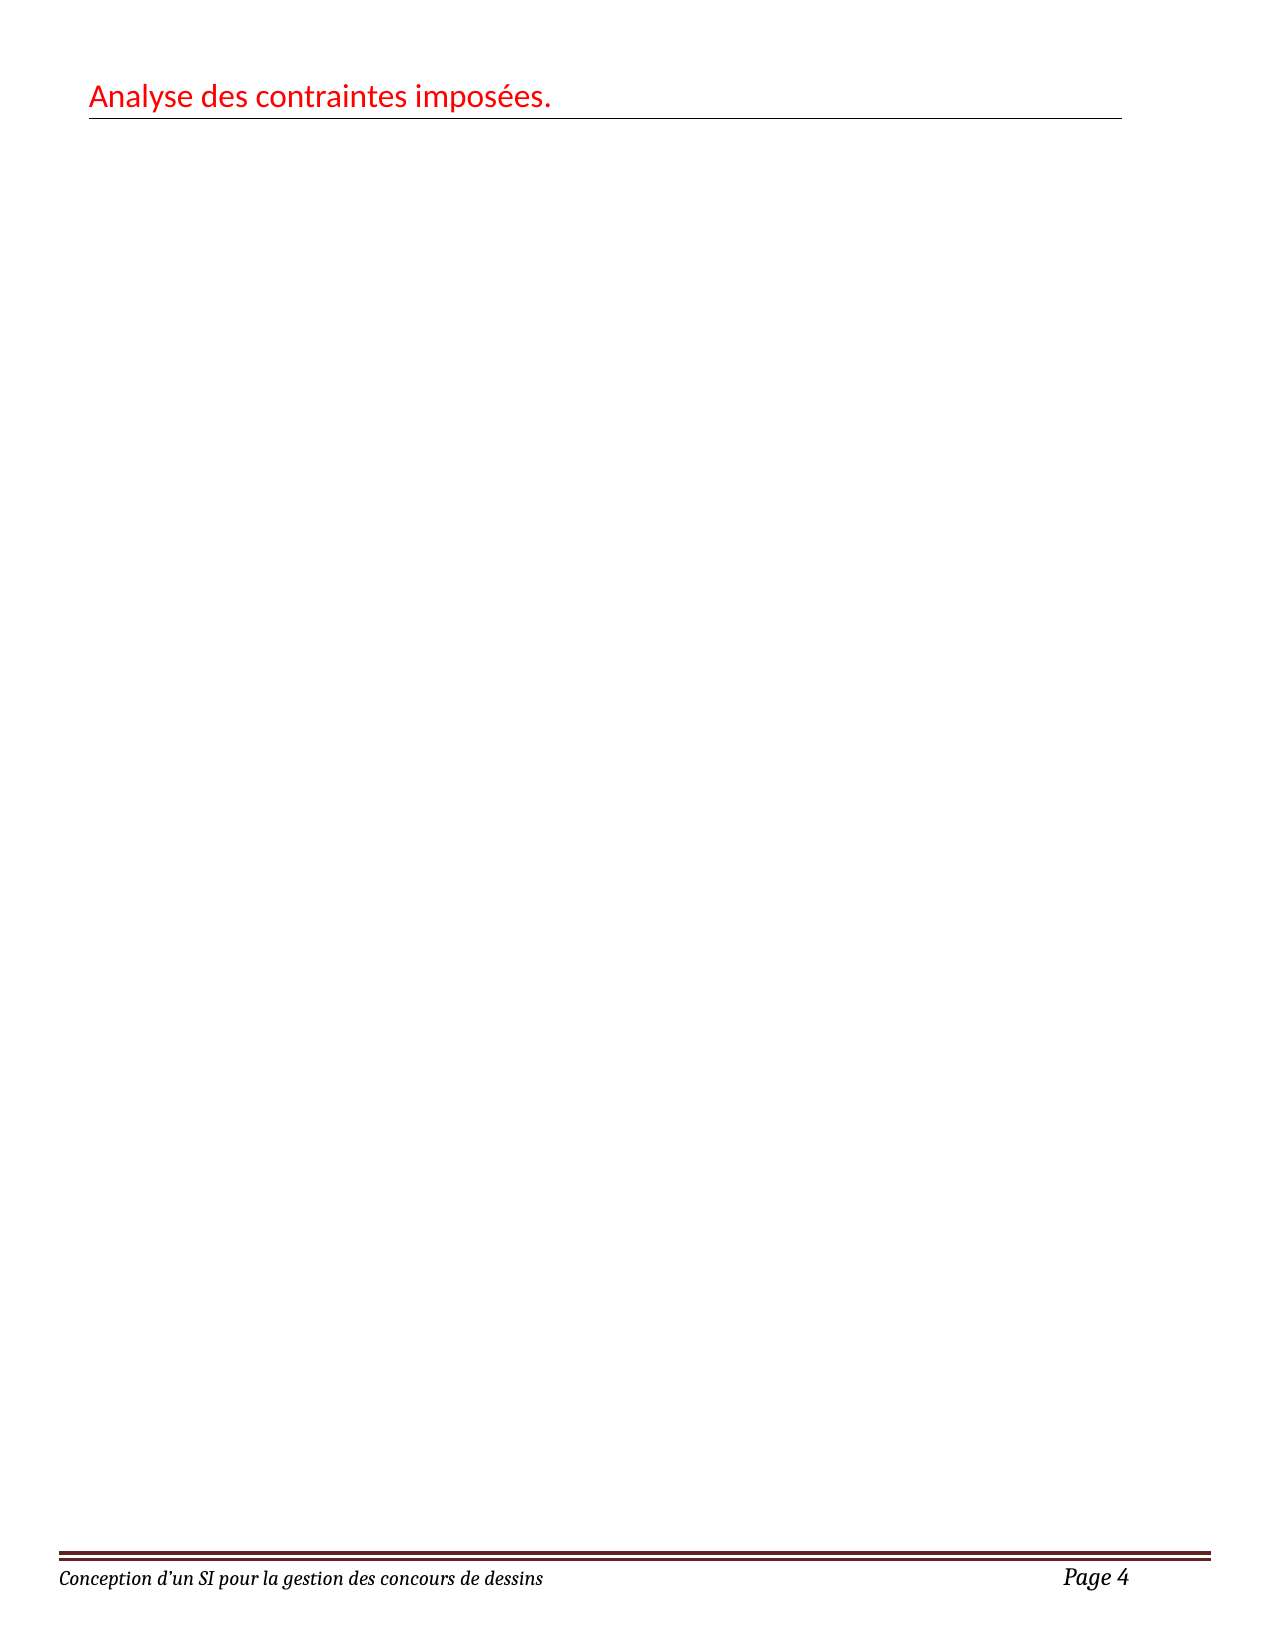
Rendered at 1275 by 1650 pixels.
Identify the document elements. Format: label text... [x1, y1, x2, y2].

text Analyse des contraintes imposées. [88, 75, 1122, 119]
